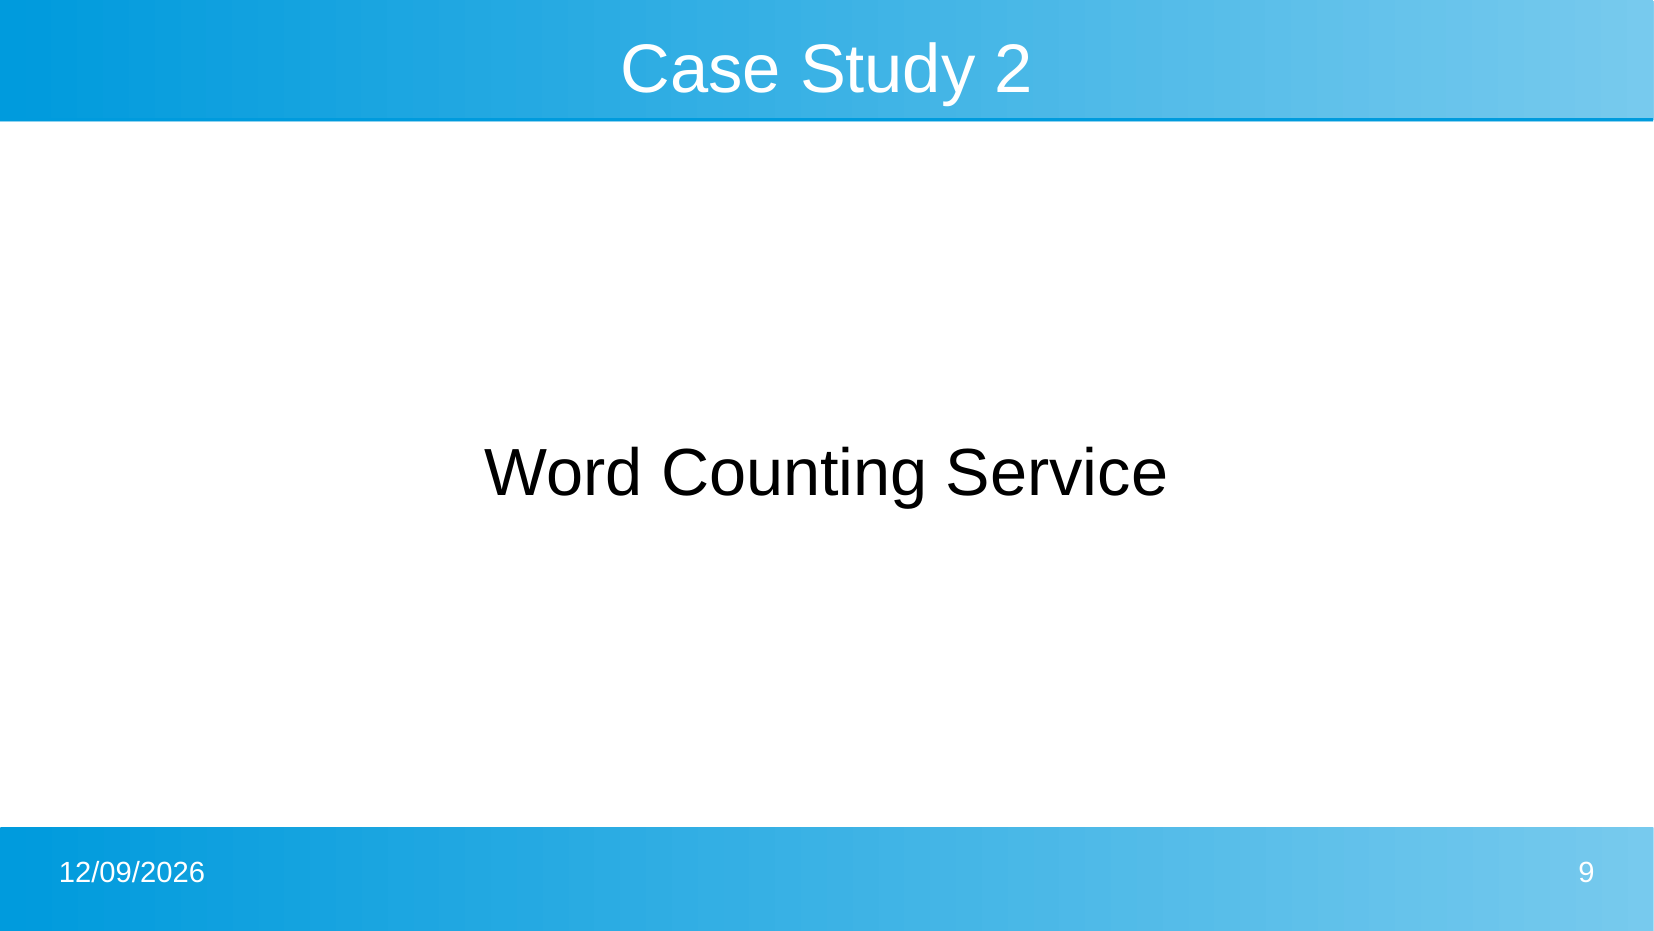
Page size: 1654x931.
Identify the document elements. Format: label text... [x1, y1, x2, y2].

subtitle Word Counting Service [59, 177, 1595, 768]
title Case Study 2 [59, 29, 1595, 108]
